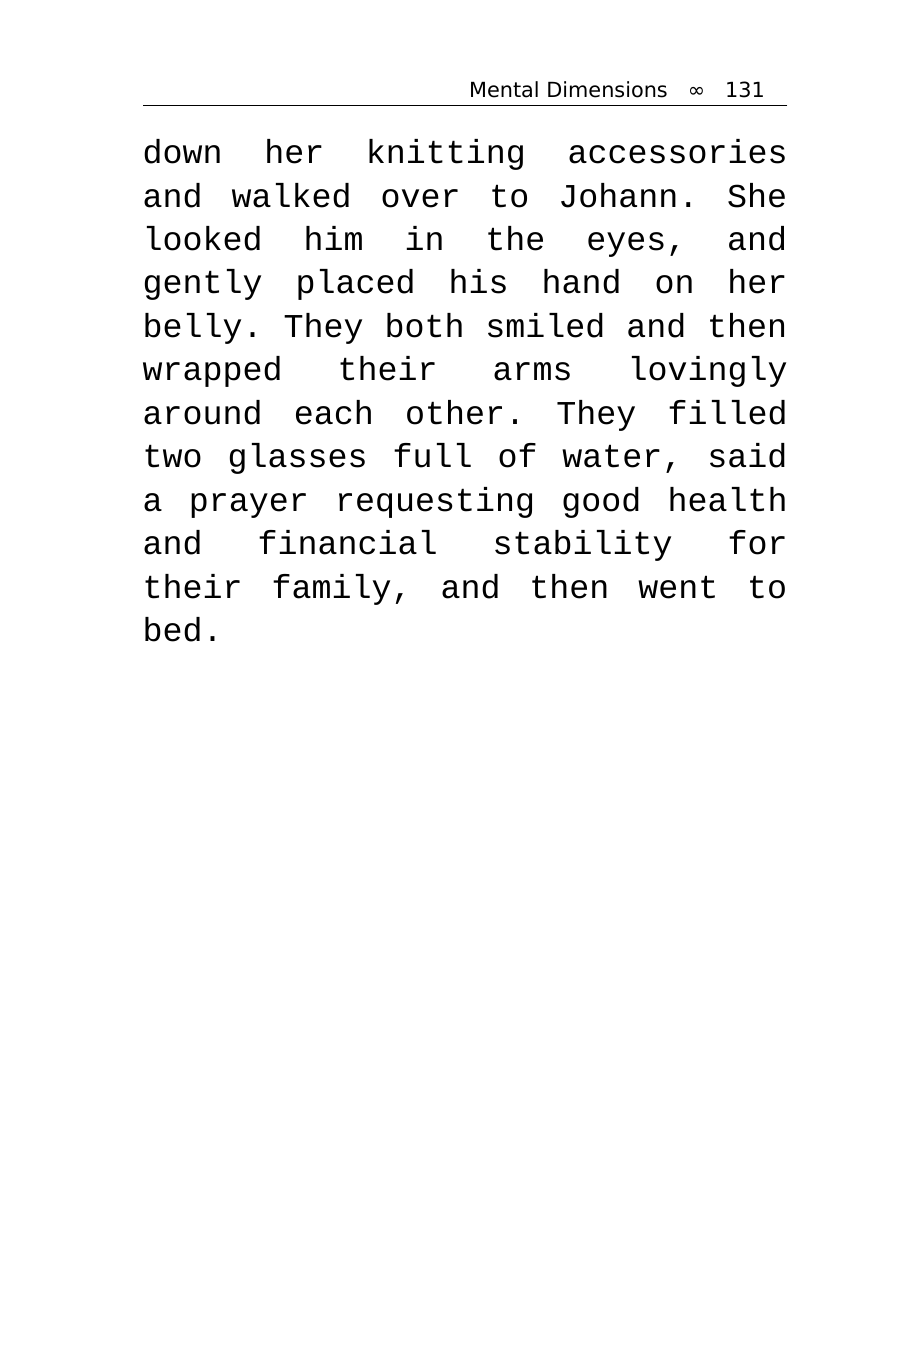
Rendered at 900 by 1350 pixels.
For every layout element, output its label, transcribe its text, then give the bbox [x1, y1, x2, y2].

text down her knitting accessories and walked over to Johann. She looked him in the eyes, and gently placed his hand on her belly. They both smiled and then wrapped their arms lovingly around each other. They filled two glasses full of water, said a prayer requesting good health and financial stability for their family, and then went to bed. [142, 136, 787, 652]
